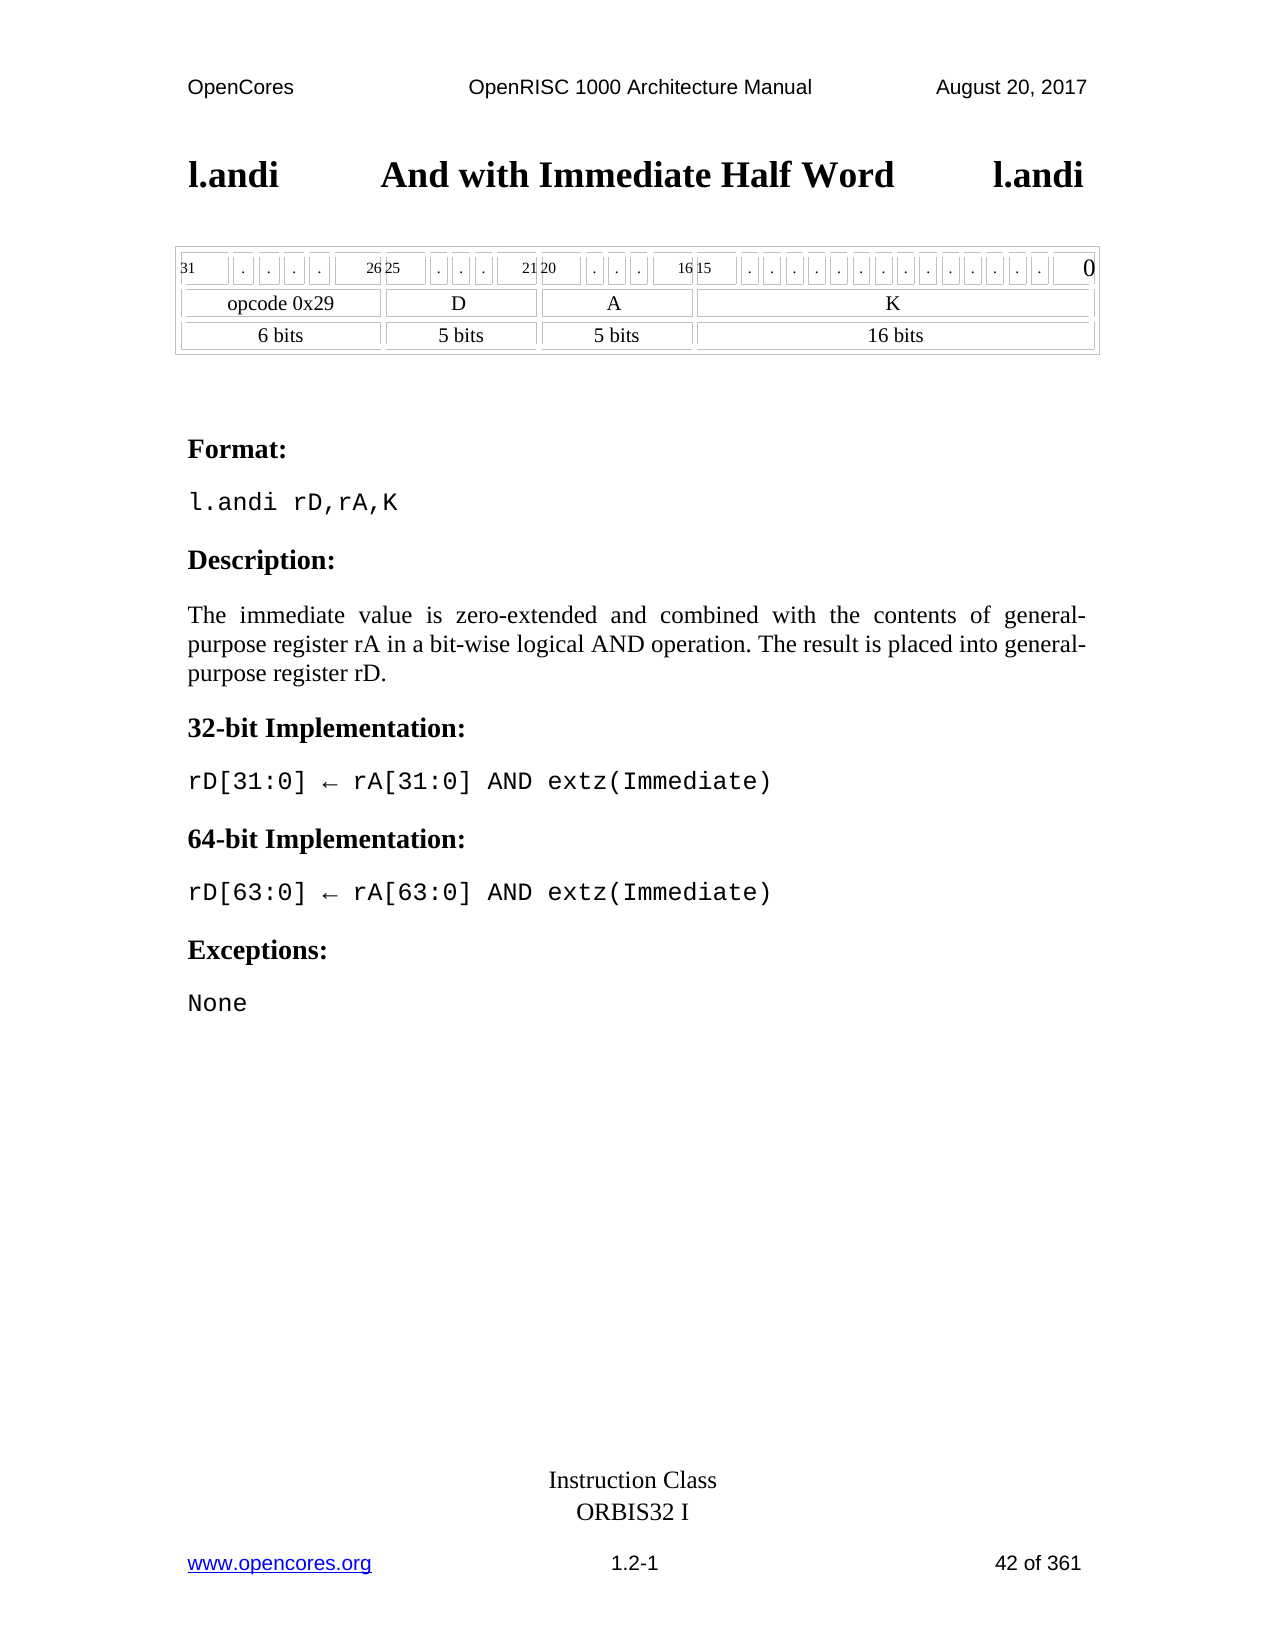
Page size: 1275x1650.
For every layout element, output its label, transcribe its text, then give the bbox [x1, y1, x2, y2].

text The immediate value is zero-extended and combined with the contents of general-purpose register rA in a bit-wise logical AND operation. The result is placed into general-purpose register rD. [187, 600, 1087, 687]
text Exceptions: [187, 933, 1087, 965]
text l.andi rD,rA,K [187, 489, 1087, 518]
text 32-bit Implementation: [187, 712, 1087, 744]
text rD[31:0] ← rA[31:0] AND extz(Immediate) [187, 769, 1087, 797]
text 64-bit Implementation: [187, 822, 1087, 855]
text None [187, 990, 1087, 1019]
text rD[63:0] ← rA[63:0] AND extz(Immediate) [187, 880, 1087, 908]
text Format: [187, 432, 1087, 464]
text Description: [187, 543, 1087, 575]
